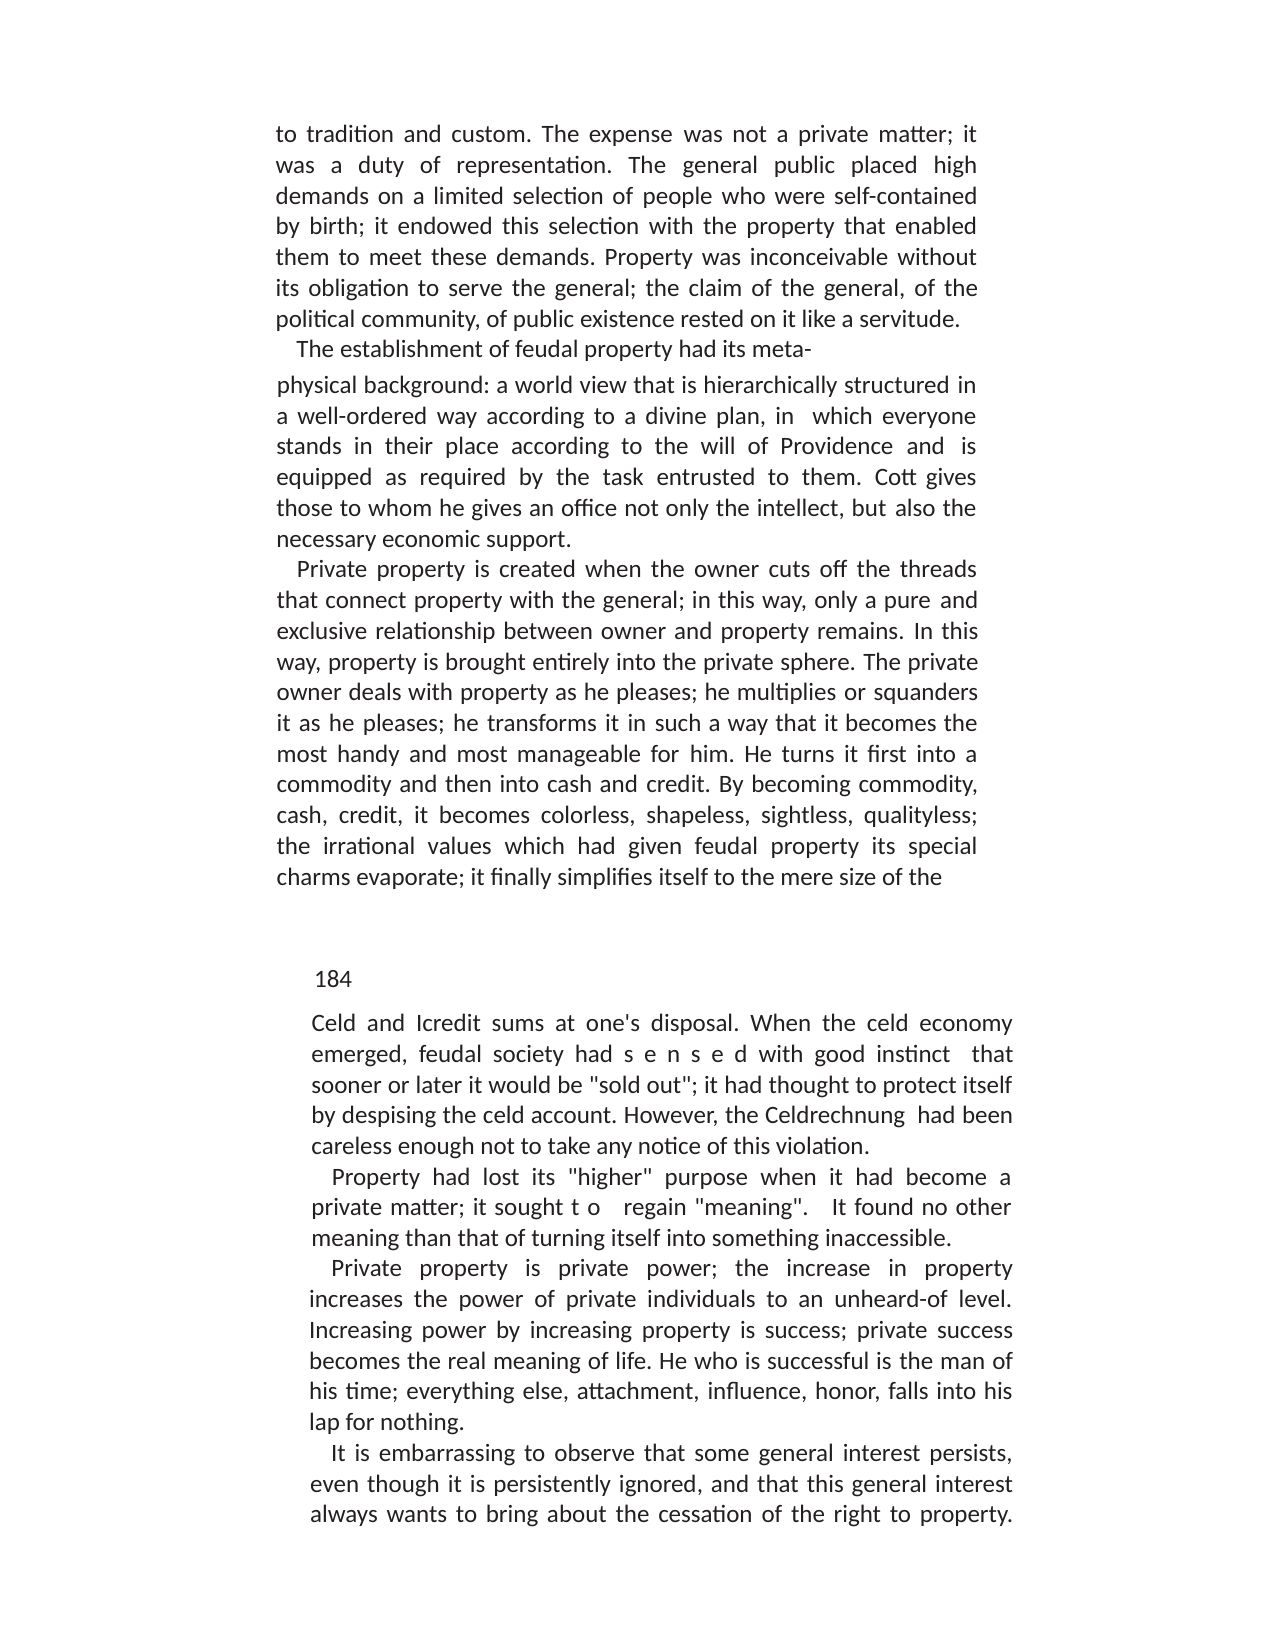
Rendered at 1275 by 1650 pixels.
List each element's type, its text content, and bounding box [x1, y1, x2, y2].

text Private property is private power; the increase in property increases the power of private individuals to an unheard-of level. Increasing power by increasing property is success; private success becomes the real meaning of life. He who is successful is the man of his time; everything else, attachment, influence, honor, falls into his lap for nothing. [309, 1252, 1013, 1437]
text 184 [314, 963, 1157, 993]
text to tradition and custom. The expense was not a private matter; it was a duty of representation. The general public placed high demands on a limited selection of people who were self-contained by birth; it endowed this selection with the property that enabled them to meet these demands. Property was inconceivable without its obligation to serve the general; the claim of the general, of the political community, of public existence rested on it like a servitude. [275, 118, 978, 333]
text The establishment of feudal property had its meta- [296, 333, 1157, 364]
text It is embarrassing to observe that some general interest persists, even though it is persistently ignored, and that this general interest always wants to bring about the cessation of the right to property. [310, 1437, 1014, 1529]
text Celd and Icredit sums at one's disposal. When the celd economy emerged, feudal society had s e n s e d with good instinct that sooner or later it would be "sold out"; it had thought to protect itself by despising the celd account. However, the Celdrechnung had been careless enough not to take any notice of this violation. [311, 1007, 1014, 1161]
text physical background: a world view that is hierarchically structured in a well-ordered way according to a divine plan, in which everyone stands in their place according to the will of Providence and is equipped as required by the task entrusted to them. Cott gives those to whom he gives an office not only the intellect, but also the necessary economic support. [276, 369, 976, 553]
text Property had lost its "higher" purpose when it had become a private matter; it sought t o regain "meaning". It found no other meaning than that of turning itself into something inaccessible. [311, 1161, 1012, 1252]
text Private property is created when the owner cuts off the threads that connect property with the general; in this way, only a pure and exclusive relationship between owner and property remains. In this way, property is brought entirely into the private sphere. The private owner deals with property as he pleases; he multiplies or squanders it as he pleases; he transforms it in such a way that it becomes the most handy and most manageable for him. He turns it first into a commodity and then into cash and credit. By becoming commodity, cash, credit, it becomes colorless, shapeless, sightless, qualityless; the irrational values which had given feudal property its special charms evaporate; it finally simplifies itself to the mere size of the [276, 553, 978, 891]
